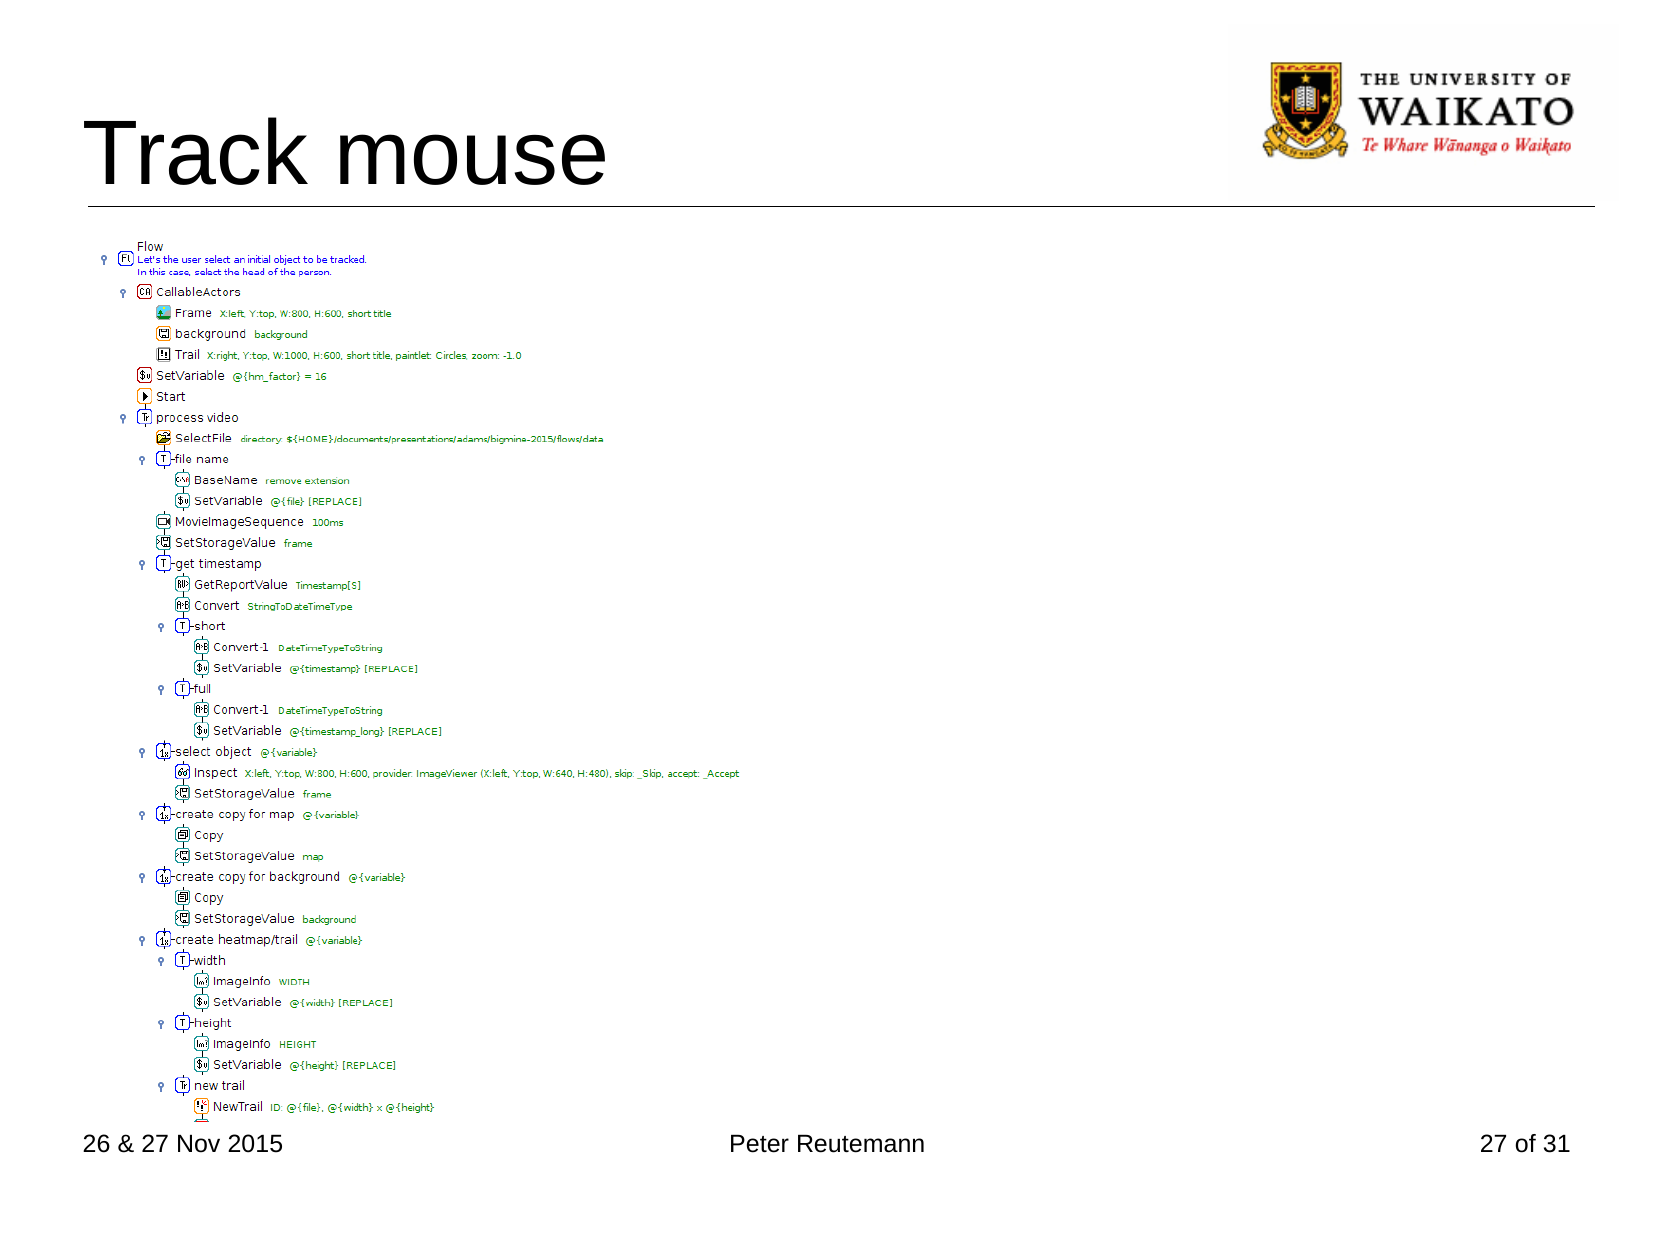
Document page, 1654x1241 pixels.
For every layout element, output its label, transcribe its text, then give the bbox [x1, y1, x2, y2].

picture [1228, 24, 1619, 201]
title Track mouse [82, 49, 1571, 257]
picture [96, 236, 1004, 1122]
